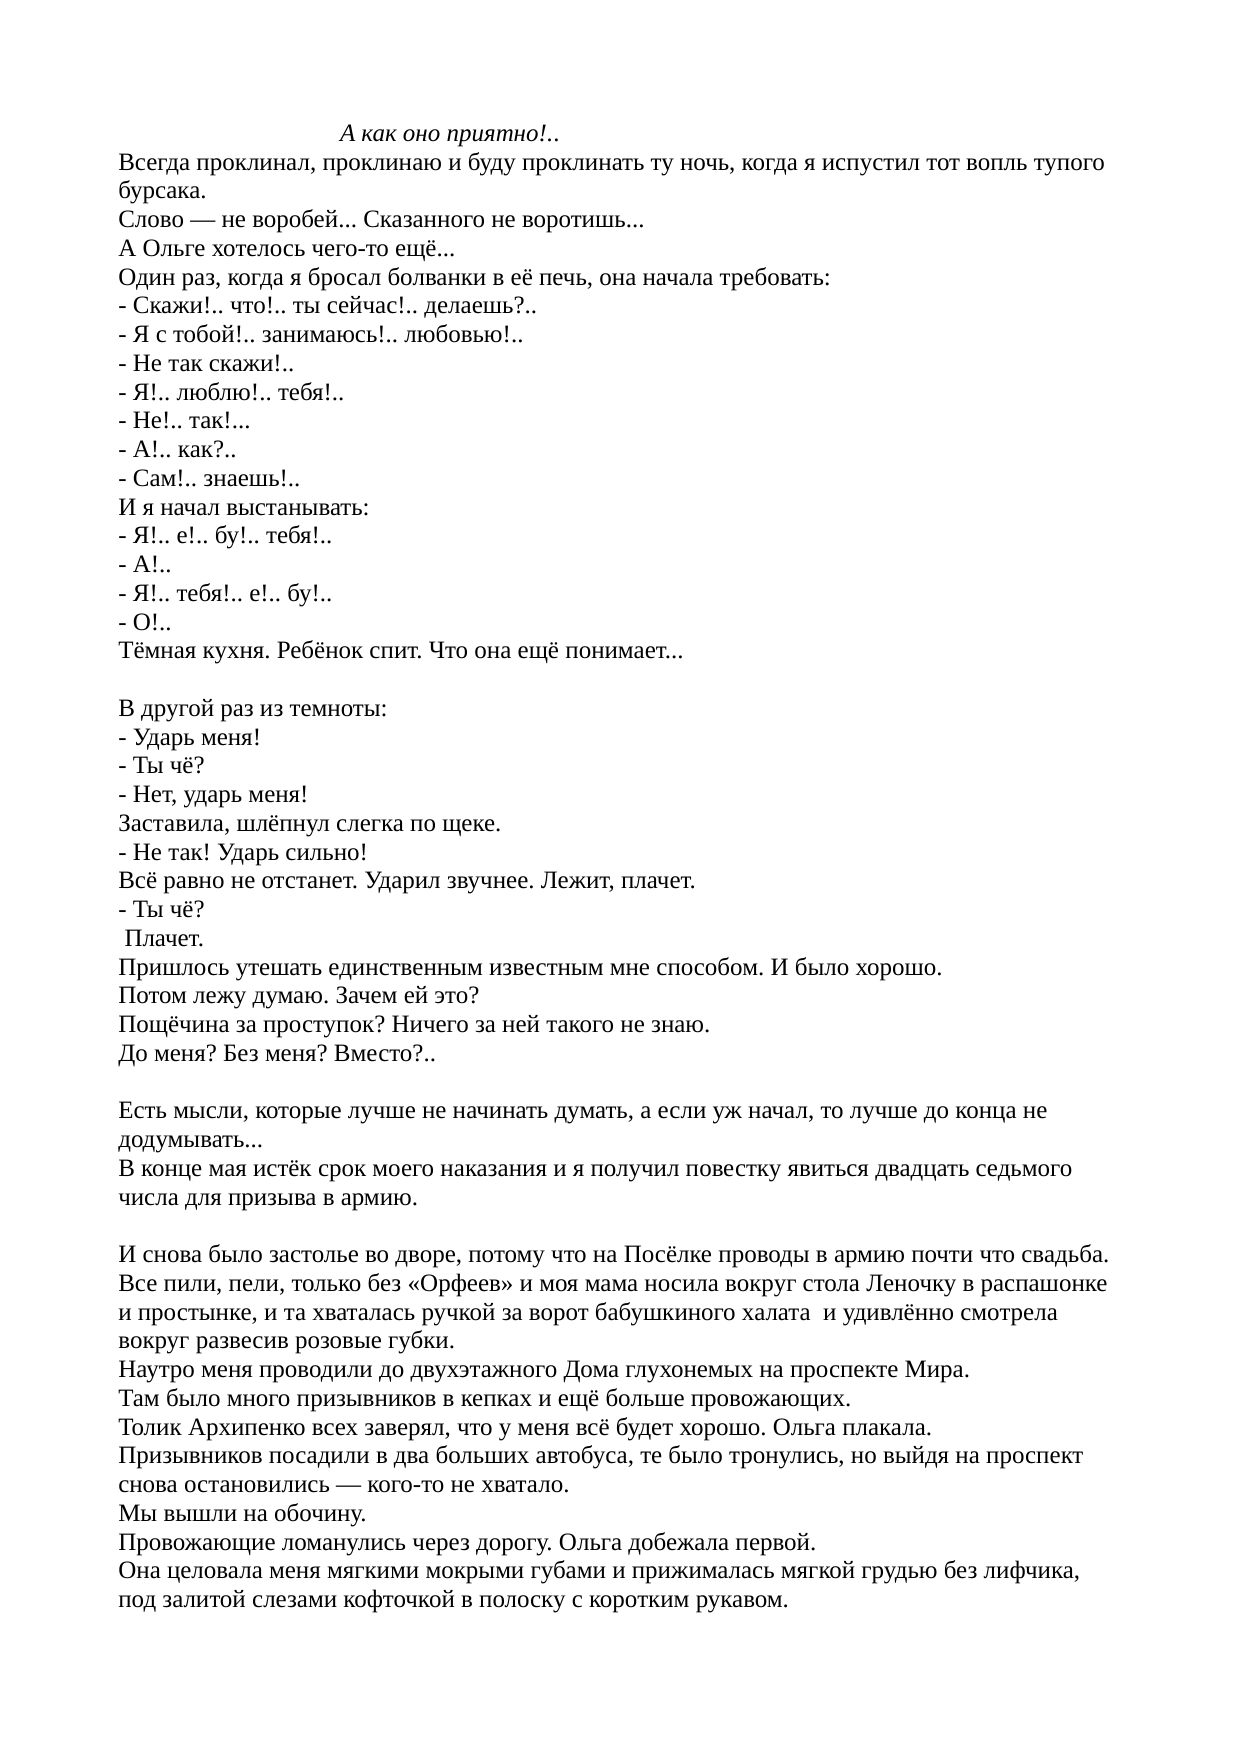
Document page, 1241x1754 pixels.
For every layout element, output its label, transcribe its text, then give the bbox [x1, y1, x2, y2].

text - А!.. как?.. [118, 434, 1122, 463]
text - Ты чё? [118, 894, 1122, 923]
text А как оно приятно!.. [118, 118, 1122, 147]
text Всё равно не отстанет. Ударил звучнее. Лежит, плачет. [118, 866, 1122, 894]
text Всегда проклинал, проклинаю и буду проклинать ту ночь, когда я испустил тот вопль тупого бурсака. [118, 147, 1122, 204]
text Наутро меня проводили до двухэтажного Дома глухонемых на проспекте Мира. [118, 1354, 1122, 1383]
text Тёмная кухня. Ребёнок спит. Что она ещё понимает... [118, 636, 1122, 664]
text Пощёчина за проступок? Ничего за ней такого не знаю. [118, 1009, 1122, 1038]
text И я начал выстанывать: [118, 492, 1122, 521]
text Провожающие ломанулись через дорогу. Ольга добежала первой. [118, 1527, 1122, 1556]
text А Ольге хотелось чего-то ещё... [118, 233, 1122, 262]
text Она целовала меня мягкими мокрыми губами и прижималась мягкой грудью без лифчика, под залитой слезами кофточкой в полоску с коротким рукавом. [118, 1556, 1122, 1613]
text Один раз, когда я бросал болванки в её печь, она начала требовать: [118, 262, 1122, 291]
text Плачет. [118, 923, 1122, 952]
text Пришлось утешать единственным известным мне способом. И было хорошо. [118, 952, 1122, 981]
text Заставила, шлёпнул слегка по щеке. [118, 808, 1122, 837]
text - Сам!.. знаешь!.. [118, 463, 1122, 492]
text И снова было застолье во дворе, потому что на Посёлке проводы в армию почти что свадьба. [118, 1239, 1122, 1268]
text - Не!.. так!... [118, 406, 1122, 434]
text - Я!.. тебя!.. е!.. бу!.. [118, 578, 1122, 607]
text - Нет, ударь меня! [118, 779, 1122, 808]
text Толик Архипенко всех заверял, что у меня всё будет хорошо. Ольга плакала. [118, 1412, 1122, 1441]
text - Не так! Ударь сильно! [118, 837, 1122, 866]
text - Я!.. е!.. бу!.. тебя!.. [118, 521, 1122, 549]
text До меня? Без меня? Вместо?.. [118, 1038, 1122, 1067]
text Потом лежу думаю. Зачем ей это? [118, 981, 1122, 1009]
text - Ударь меня! [118, 722, 1122, 751]
text - О!.. [118, 607, 1122, 636]
text В конце мая истёк срок моего наказания и я получил повестку явиться двадцать седьмого числа для призыва в армию. [118, 1153, 1122, 1211]
text - Не так скажи!.. [118, 348, 1122, 377]
text - Я!.. люблю!.. тебя!.. [118, 377, 1122, 406]
text - А!.. [118, 549, 1122, 578]
text Есть мысли, которые лучше не начинать думать, а если уж начал, то лучше до конца не додумывать... [118, 1096, 1122, 1153]
text Слово — не воробей... Сказанного не воротишь... [118, 204, 1122, 233]
text Мы вышли на обочину. [118, 1498, 1122, 1527]
text Призывников посадили в два больших автобуса, те было тронулись, но выйдя на проспект снова остановились — кого-то не хватало. [118, 1441, 1122, 1498]
text - Я с тобой!.. занимаюсь!.. любовью!.. [118, 319, 1122, 348]
text Все пили, пели, только без «Орфеев» и моя мама носила вокруг стола Леночку в распашонке и простынке, и та хваталась ручкой за ворот бабушкиного халата и удивлённо смотрела вокруг развесив розовые губки. [118, 1268, 1122, 1354]
text В другой раз из темноты: [118, 693, 1122, 722]
text Там было много призывников в кепках и ещё больше провожающих. [118, 1383, 1122, 1412]
text - Ты чё? [118, 751, 1122, 779]
text - Скажи!.. что!.. ты сейчас!.. делаешь?.. [118, 291, 1122, 319]
